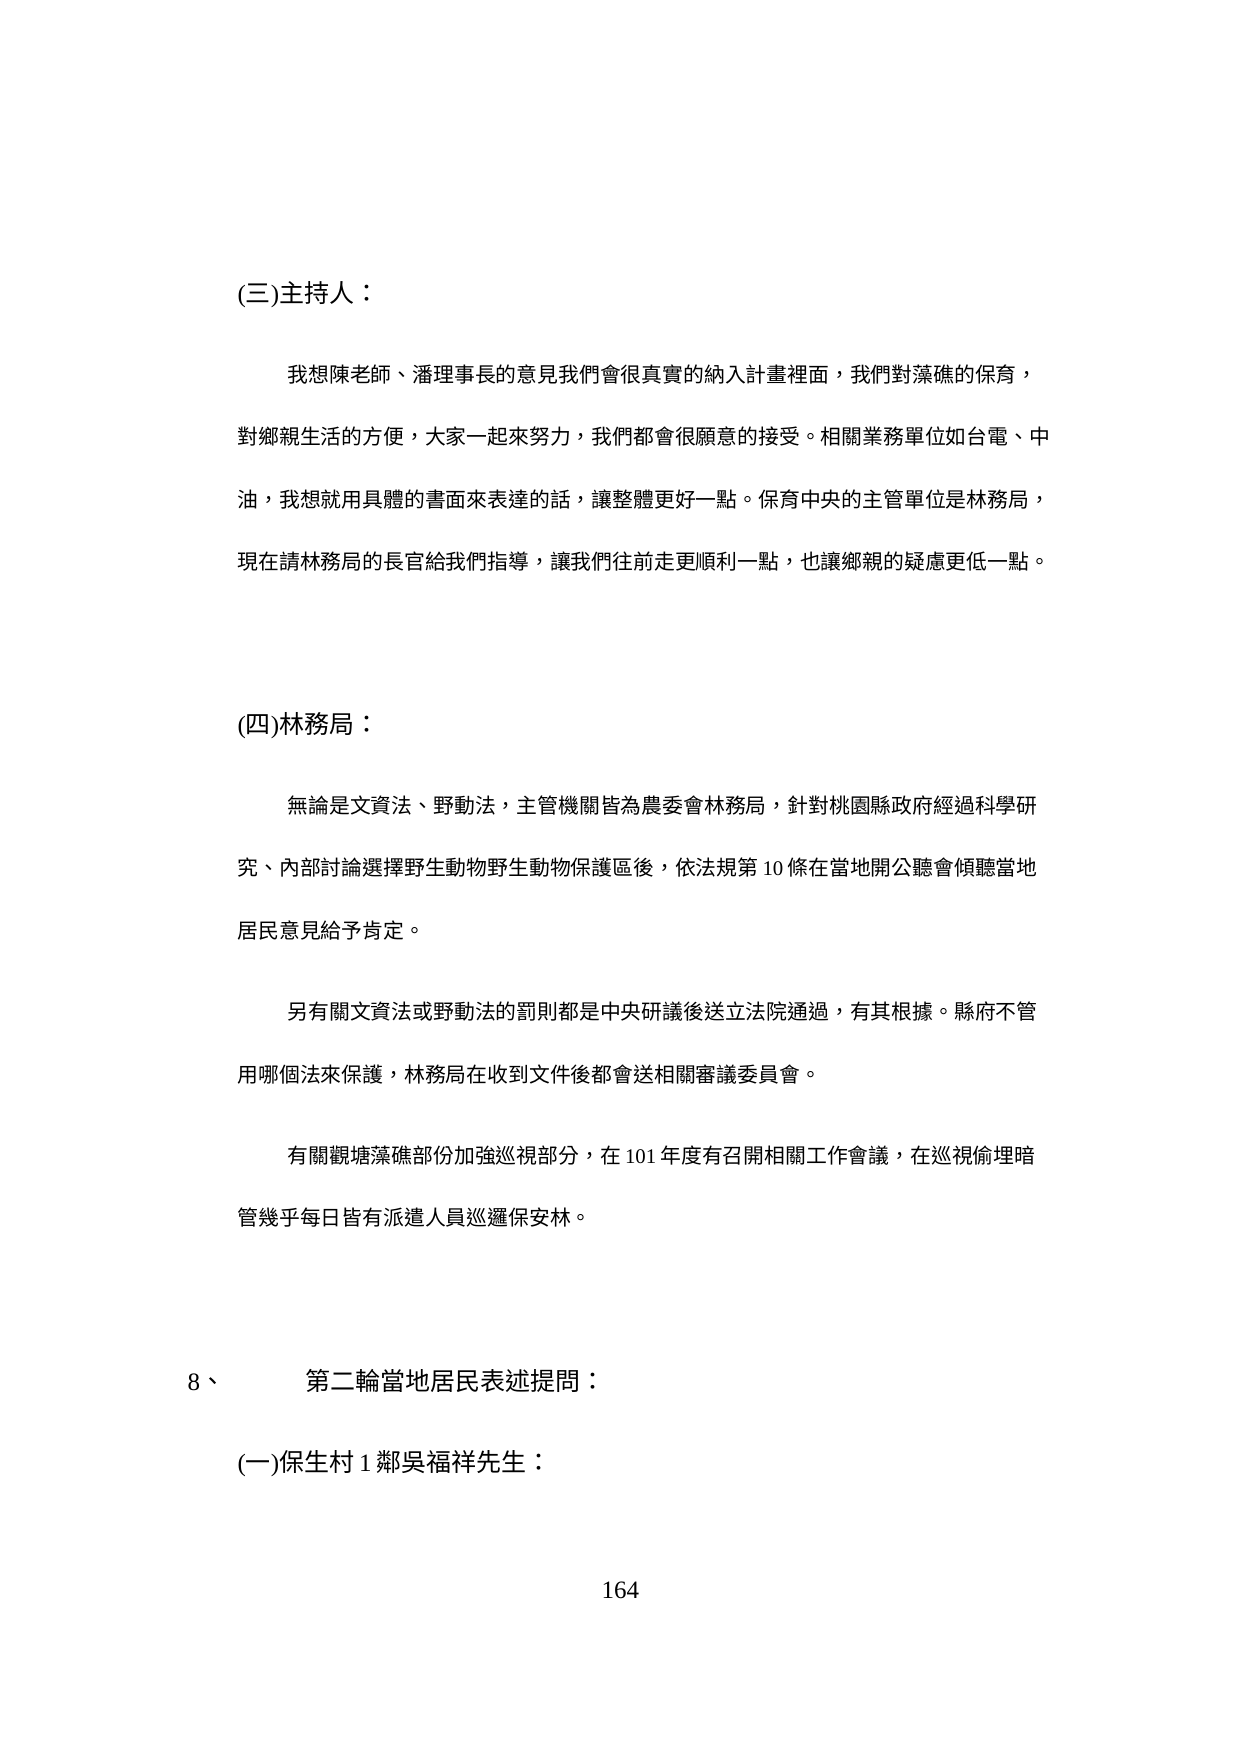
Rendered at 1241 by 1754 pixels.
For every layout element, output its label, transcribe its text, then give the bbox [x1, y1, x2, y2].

text (四)林務局： [237, 681, 1053, 744]
list 第二輪當地居民表述提問： [187, 1338, 1053, 1400]
text 另有關文資法或野動法的罰則都是中央研議後送立法院通過，有其根據。縣府不管用哪個法來保護，林務局在收到文件後都會送相關審議委員會。 [237, 969, 1053, 1094]
text 我想陳老師、潘理事長的意見我們會很真實的納入計畫裡面，我們對藻礁的保育，對鄉親生活的方便，大家一起來努力，我們都會很願意的接受。相關業務單位如台電、中油，我想就用具體的書面來表達的話，讓整體更好一點。保育中央的主管單位是林務局，現在請林務局的長官給我們指導，讓我們往前走更順利一點，也讓鄉親的疑慮更低一點。 [237, 331, 1053, 581]
text (三)主持人： [237, 250, 1053, 313]
text 無論是文資法、野動法，主管機關皆為農委會林務局，針對桃園縣政府經過科學研究、內部討論選擇野生動物野生動物保護區後，依法規第10條在當地開公聽會傾聽當地居民意見給予肯定。 [237, 763, 1053, 950]
text 有關觀塘藻礁部份加強巡視部分，在101年度有召開相關工作會議，在巡視偷埋暗管幾乎每日皆有派遣人員巡邏保安林。 [237, 1113, 1053, 1238]
text (一)保生村1鄰吳福祥先生： [237, 1419, 1053, 1481]
